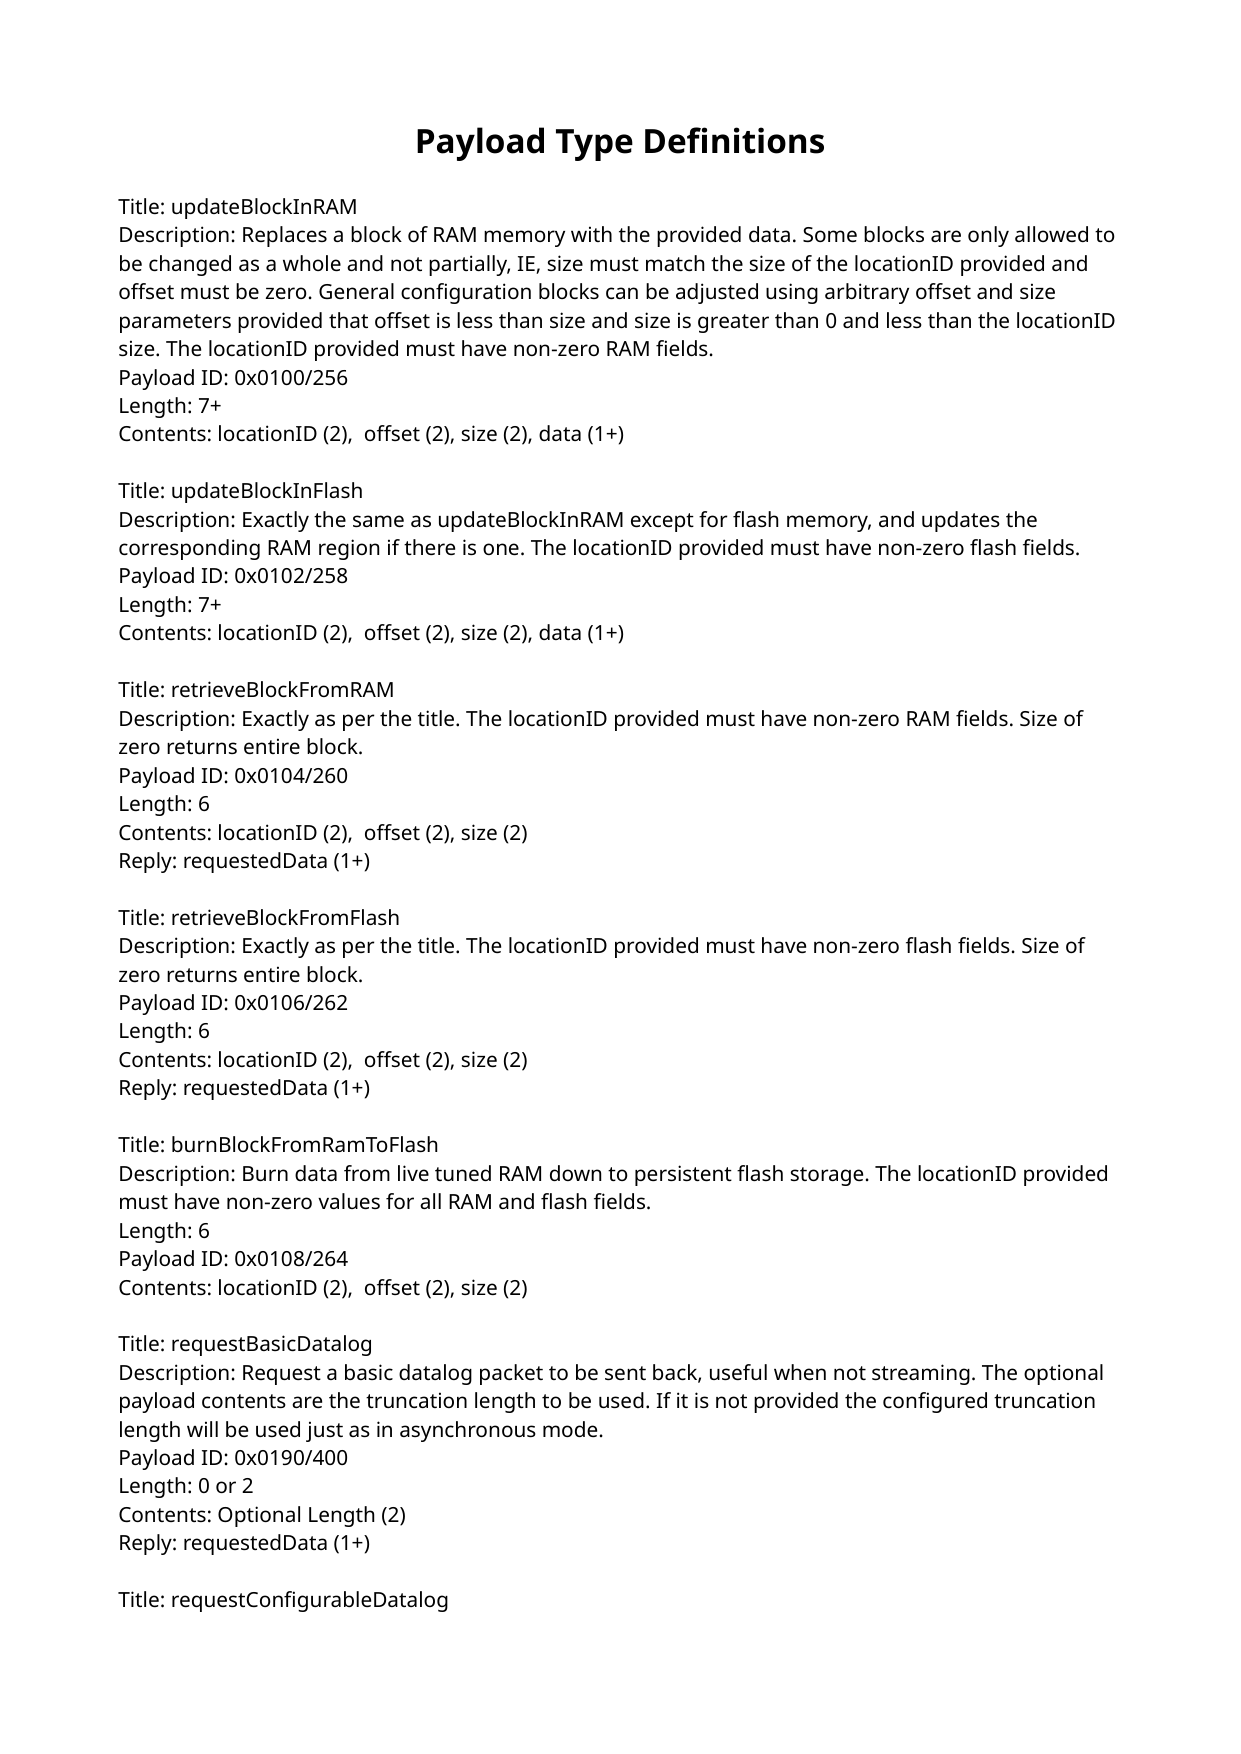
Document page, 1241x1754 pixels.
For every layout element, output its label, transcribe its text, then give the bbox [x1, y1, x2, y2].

text Contents: Optional Length (2) [118, 1500, 1122, 1528]
text Title: requestConfigurableDatalog [118, 1585, 1122, 1614]
text Payload ID: 0x0102/258 [118, 562, 1122, 590]
text Description: Burn data from live tuned RAM down to persistent flash storage. The locationID provided must have non-zero values for all RAM and flash fields. [118, 1159, 1122, 1216]
text Title: updateBlockInFlash [118, 476, 1122, 505]
text Contents: locationID (2), offset (2), size (2), data (1+) [118, 419, 1122, 448]
text Contents: locationID (2), offset (2), size (2), data (1+) [118, 618, 1122, 647]
text Payload ID: 0x0106/262 [118, 988, 1122, 1017]
text Description: Request a basic datalog packet to be sent back, useful when not streaming. The optional payload contents are the truncation length to be used. If it is not provided the configured truncation length will be used just as in asynchronous mode. [118, 1358, 1122, 1443]
text Contents: locationID (2), offset (2), size (2) [118, 818, 1122, 846]
text Description: Exactly as per the title. The locationID provided must have non-zero RAM fields. Size of zero returns entire block. [118, 704, 1122, 761]
text Description: Exactly the same as updateBlockInRAM except for flash memory, and updates the corresponding RAM region if there is one. The locationID provided must have non-zero flash fields. [118, 505, 1122, 562]
text Length: 6 [118, 1017, 1122, 1045]
text Title: retrieveBlockFromRAM [118, 675, 1122, 704]
text Reply: requestedData (1+) [118, 846, 1122, 874]
text Title: requestBasicDatalog [118, 1329, 1122, 1358]
text Title: updateBlockInRAM [118, 192, 1122, 220]
text Payload ID: 0x0100/256 [118, 363, 1122, 391]
text Description: Exactly as per the title. The locationID provided must have non-zero flash fields. Size of zero returns entire block. [118, 931, 1122, 988]
text Length: 7+ [118, 391, 1122, 419]
text Reply: requestedData (1+) [118, 1073, 1122, 1102]
text Length: 0 or 2 [118, 1472, 1122, 1500]
text Payload ID: 0x0190/400 [118, 1443, 1122, 1472]
text Reply: requestedData (1+) [118, 1528, 1122, 1557]
text Length: 6 [118, 1216, 1122, 1244]
text Description: Replaces a block of RAM memory with the provided data. Some blocks are only allowed to be changed as a whole and not partially, IE, size must match the size of the locationID provided and offset must be zero. General configuration blocks can be adjusted using arbitrary offset and size parameters provided that offset is less than size and size is greater than 0 and less than the locationID size. The locationID provided must have non-zero RAM fields. [118, 220, 1122, 363]
text Length: 7+ [118, 590, 1122, 618]
text Title: retrieveBlockFromFlash [118, 903, 1122, 931]
text Length: 6 [118, 789, 1122, 818]
text Payload Type Definitions [118, 118, 1122, 163]
text Payload ID: 0x0108/264 [118, 1244, 1122, 1273]
text Payload ID: 0x0104/260 [118, 761, 1122, 789]
text Title: burnBlockFromRamToFlash [118, 1130, 1122, 1159]
text Contents: locationID (2), offset (2), size (2) [118, 1273, 1122, 1301]
text Contents: locationID (2), offset (2), size (2) [118, 1045, 1122, 1073]
